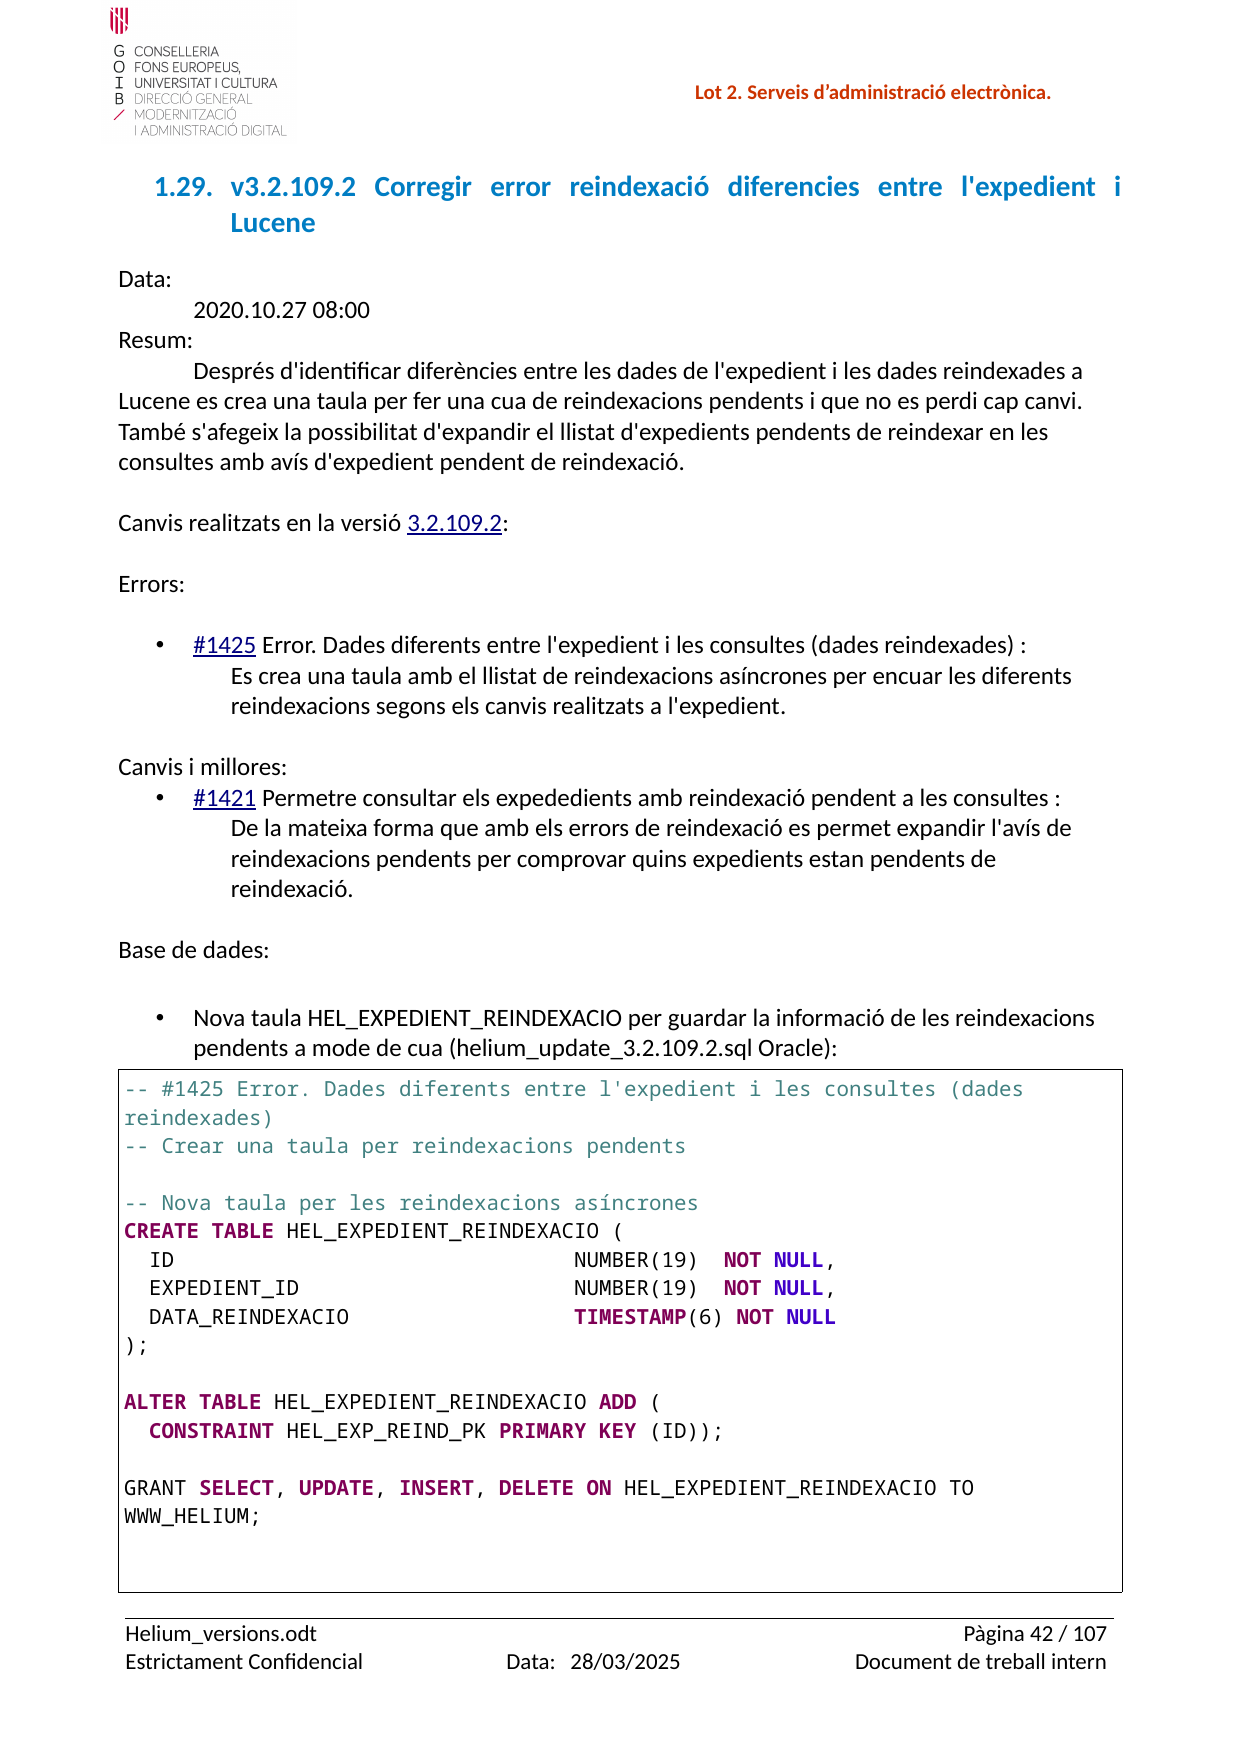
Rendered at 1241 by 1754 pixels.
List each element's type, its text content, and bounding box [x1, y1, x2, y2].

text Resum: [118, 324, 1122, 355]
list Nova taula HEL_EXPEDIENT_REINDEXACIO per guardar la informació de les reindexacions pendents a mode de cua (helium_update_3.2.109.2.sql Oracle): [156, 1002, 1122, 1063]
list #1425 Error. Dades diferents entre l'expedient i les consultes (dades reindexades) : [156, 629, 1122, 660]
text Base de dades: [118, 935, 1122, 965]
subtitle v3.2.109.2 Corregir error reindexació diferencies entre l'expedient i Lucene [153, 168, 1122, 239]
list #1421 Permetre consultar els expededients amb reindexació pendent a les consultes : [156, 782, 1122, 813]
list De la mateixa forma que amb els errors de reindexació es permet expandir l'avís de reindexacions pendents per comprovar quins expedients estan pendents de reindexació. [193, 813, 1122, 904]
text 2020.10.27 08:00 [118, 294, 1122, 324]
list Es crea una taula amb el llistat de reindexacions asíncrones per encuar les diferents reindexacions segons els canvis realitzats a l'expedient. [193, 660, 1122, 721]
table_header -- #1425 Error. Dades diferents entre l'expedient i les consultes (dades reindexades) -- Crear una taula per reindexacions pendents -- Nova taula per les reindexacions asíncrones CREATE TABLE HEL_EXPEDIENT_REINDEXACIO ( ID NUMBER(19) NOT NULL, EXPEDIENT_ID NUMBER(19) NOT NULL, DATA_REINDEXACIO TIMESTAMP(6) NOT NULL ); ALTER TABLE HEL_EXPEDIENT_REINDEXACIO ADD ( CONSTRAINT HEL_EXP_REIND_PK PRIMARY KEY (ID)); GRANT SELECT, UPDATE, INSERT, DELETE ON HEL_EXPEDIENT_REINDEXACIO TO WWW_HELIUM; [119, 1070, 1122, 1592]
text Data: [118, 263, 1122, 294]
text Després d'identificar diferències entre les dades de l'expedient i les dades reindexades a Lucene es crea una taula per fer una cua de reindexacions pendents i que no es perdi cap canvi. També s'afegeix la possibilitat d'expandir el llistat d'expedients pendents de reindexar en les consultes amb avís d'expedient pendent de reindexació. [118, 355, 1122, 477]
text Canvis realitzats en la versió 3.2.109.2: [118, 507, 1122, 538]
picture [100, 0, 297, 144]
text Errors: [118, 568, 1122, 599]
text Canvis i millores: [118, 752, 1122, 782]
